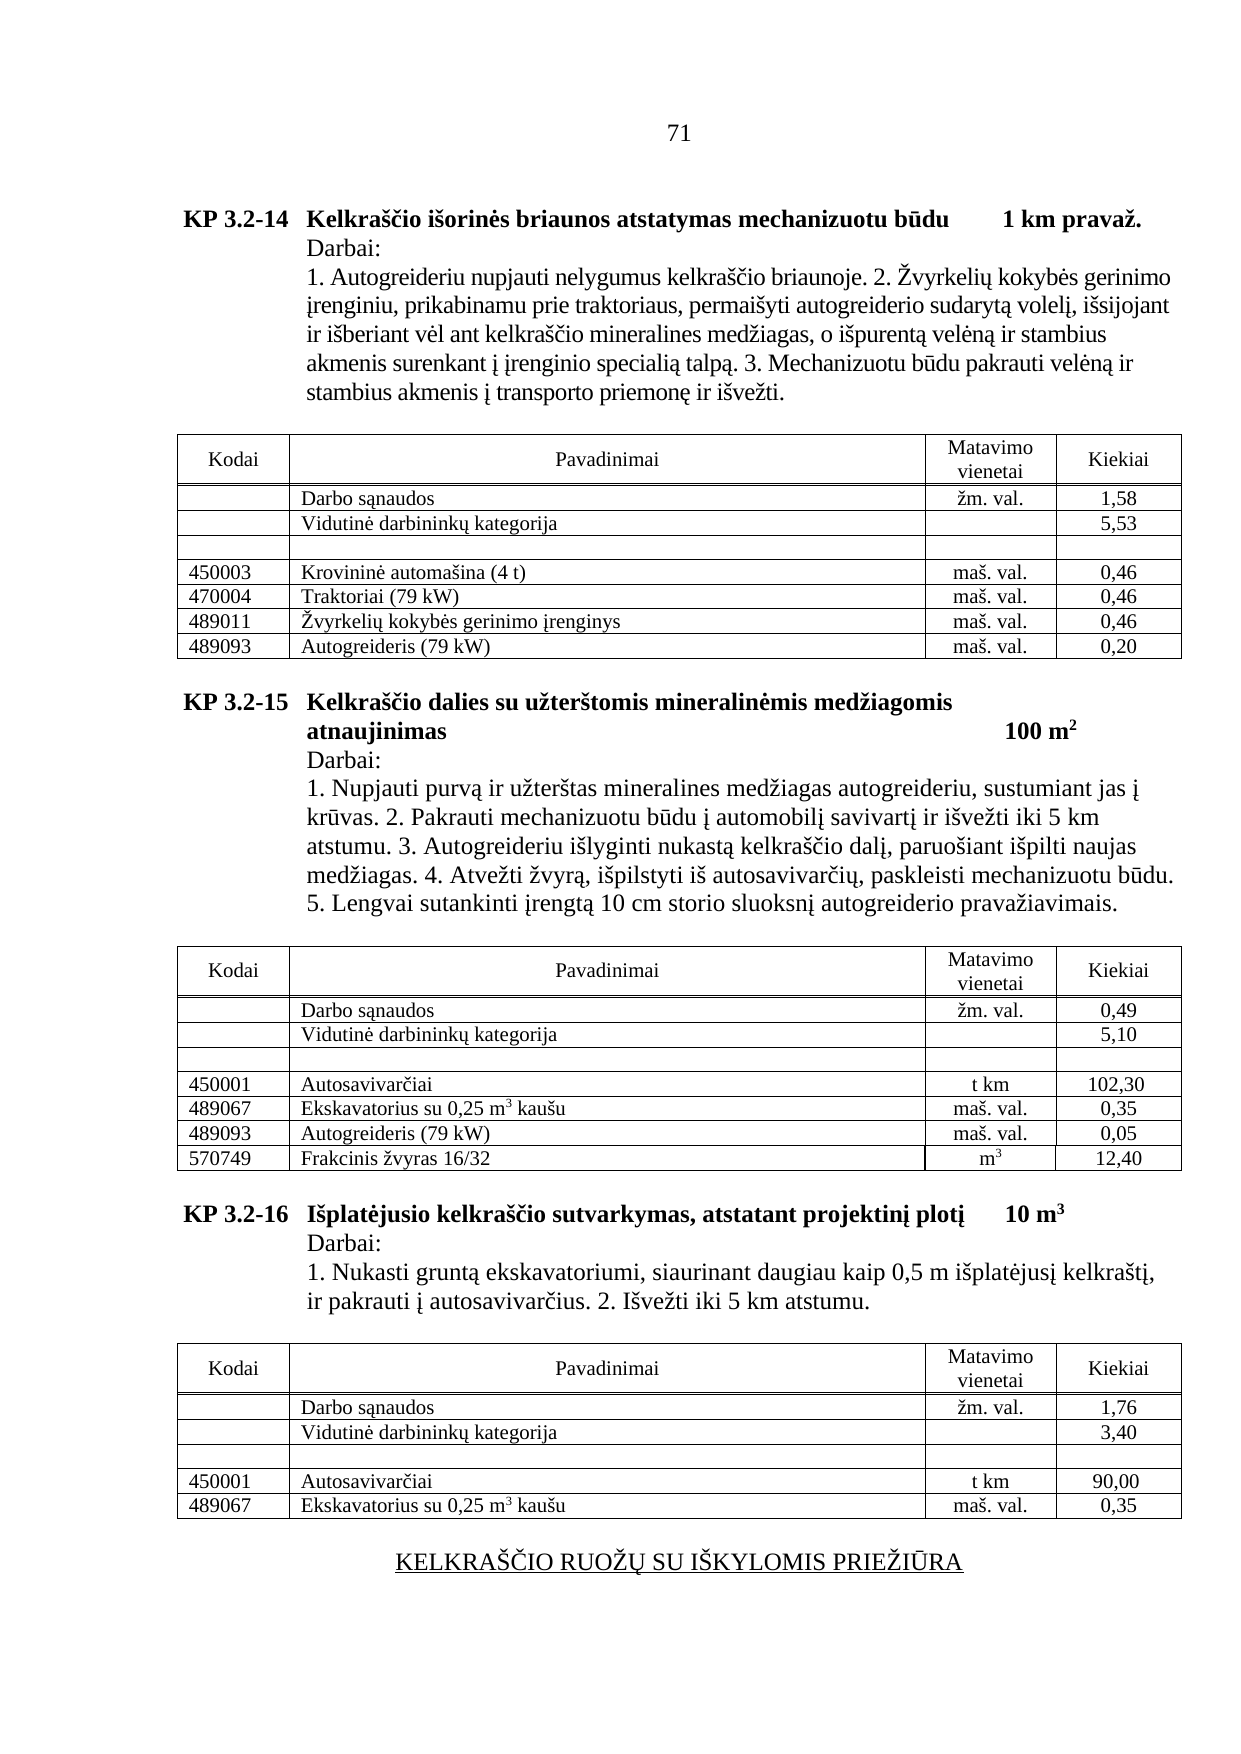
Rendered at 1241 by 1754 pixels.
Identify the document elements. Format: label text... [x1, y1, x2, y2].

table_header Kodai [178, 947, 289, 994]
table_cell Darbo sąnaudos [290, 998, 925, 1022]
table_header Pavadinimai [290, 1344, 925, 1392]
table_cell [177, 1228, 301, 1314]
table_header Kodai [178, 1344, 289, 1392]
table_cell [178, 1395, 289, 1419]
table_cell [1057, 536, 1181, 559]
table_cell [178, 1023, 289, 1046]
table_cell 102,30 [1057, 1072, 1181, 1096]
table_cell 5,53 [1057, 511, 1181, 534]
table_cell žm. val. [926, 486, 1056, 510]
table_cell Traktoriai (79 kW) [290, 585, 925, 608]
table_cell [290, 536, 925, 559]
table_cell 0,05 [1057, 1121, 1181, 1145]
table_cell maš. val. [926, 634, 1056, 658]
table_cell 3,40 [1057, 1420, 1181, 1444]
table_header Matavimo vienetai [926, 947, 1056, 994]
table_header 10 m3 [999, 1200, 1181, 1228]
table_cell 90,00 [1057, 1469, 1181, 1493]
table_cell Autogreideris (79 kW) [290, 634, 925, 658]
table_cell maš. val. [926, 560, 1056, 584]
table_cell 1,58 [1057, 486, 1181, 510]
table_cell 0,49 [1057, 998, 1181, 1022]
table_header Kiekiai [1057, 435, 1181, 483]
table_cell Vidutinė darbininkų kategorija [290, 511, 925, 534]
table_cell [1057, 1048, 1181, 1071]
table_cell žm. val. [926, 1395, 1056, 1419]
table_cell Autosavivarčiai [290, 1072, 925, 1096]
table_cell Darbai: 1. Autogreideriu nupjauti nelygumus kelkraščio briaunoje. 2. Žvyrkelių kokybės gerinimo įrenginiu, prikabinamu prie traktoriaus, permaišyti autogreiderio sudarytą volelį, išsijojant ir išberiant vėl ant kelkraščio mineralines medžiagas, o išpurentą velėną ir stambius akmenis surenkant į įrenginio specialią talpą. 3. Mechanizuotu būdu pakrauti velėną ir stambius akmenis į transporto priemonę ir išvežti. [300, 233, 1181, 405]
table_cell m3 [926, 1146, 1055, 1170]
table_header Pavadinimai [290, 947, 925, 994]
table_cell 570749 [178, 1146, 289, 1170]
table_header Kelkraščio dalies su užterštomis mineralinėmis medžiagomis atnaujinimas [301, 687, 998, 745]
table_cell 0,46 [1057, 560, 1181, 584]
table_cell 0,20 [1057, 634, 1181, 658]
table_cell maš. val. [926, 1494, 1056, 1517]
table_cell 450003 [178, 560, 289, 584]
table_cell Vidutinė darbininkų kategorija [290, 1023, 925, 1046]
table_header Kelkraščio išorinės briaunos atstatymas mechanizuotu būdu [300, 204, 996, 233]
table_cell [926, 1023, 1056, 1046]
table_cell [926, 1445, 1056, 1468]
table_cell [177, 745, 301, 917]
table_cell žm. val. [926, 998, 1056, 1022]
table_cell Darbo sąnaudos [290, 486, 925, 510]
table_cell 489093 [178, 1121, 289, 1145]
table_header 100 m2 [998, 687, 1181, 745]
table_cell 0,35 [1057, 1097, 1181, 1120]
table_cell Ekskavatorius su 0,25 m3 kaušu [290, 1097, 925, 1120]
table_cell Darbai: 1. Nupjauti purvą ir užterštas mineralines medžiagas autogreideriu, sustumiant jas į krūvas. 2. Pakrauti mechanizuotu būdu į automobilį savivartį ir išvežti iki 5 km atstumu. 3. Autogreideriu išlyginti nukastą kelkraščio dalį, paruošiant išpilti naujas medžiagas. 4. Atvežti žvyrą, išpilstyti iš autosavivarčių, paskleisti mechanizuotu būdu. 5. Lengvai sutankinti įrengtą 10 cm storio sluoksnį autogreiderio pravažiavimais. [301, 745, 1181, 917]
table_cell 0,35 [1057, 1494, 1181, 1517]
table_cell Žvyrkelių kokybės gerinimo įrenginys [290, 609, 925, 633]
table_cell maš. val. [926, 1097, 1056, 1120]
table_cell Ekskavatorius su 0,25 m3 kaušu [290, 1494, 925, 1517]
table_cell maš. val. [926, 609, 1056, 633]
table_cell 1,76 [1057, 1395, 1181, 1419]
table_cell 12,40 [1056, 1146, 1181, 1170]
table_header Pavadinimai [290, 435, 925, 483]
text KELKRAŠČIO RUOŽŲ SU IŠKYLOMIS PRIEŽIŪRA [177, 1547, 1181, 1576]
table_cell [926, 536, 1056, 559]
table_cell t km [926, 1072, 1056, 1096]
table_cell 470004 [178, 585, 289, 608]
table_cell [926, 511, 1056, 534]
table_header Kiekiai [1057, 947, 1181, 994]
table_cell 489067 [178, 1097, 289, 1120]
table_cell t km [926, 1469, 1056, 1493]
table_cell 450001 [178, 1469, 289, 1493]
table_cell 5,10 [1057, 1023, 1181, 1046]
table_cell Darbai: 1. Nukasti gruntą ekskavatoriumi, siaurinant daugiau kaip 0,5 m išplatėjusį kelkraštį, ir pakrauti į autosavivarčius. 2. Išvežti iki 5 km atstumu. [301, 1228, 1181, 1314]
table_cell 0,46 [1057, 585, 1181, 608]
table_cell [290, 1445, 925, 1468]
table_cell [178, 1420, 289, 1444]
table_cell [178, 1048, 289, 1071]
table_cell [926, 1048, 1056, 1071]
table_cell [178, 486, 289, 510]
table_cell 0,46 [1057, 609, 1181, 633]
table_header Kiekiai [1057, 1344, 1181, 1392]
table_cell 489093 [178, 634, 289, 658]
table_cell Krovininė automašina (4 t) [290, 560, 925, 584]
table_cell Darbo sąnaudos [290, 1395, 925, 1419]
table_cell [178, 536, 289, 559]
table_header Matavimo vienetai [926, 435, 1056, 483]
table_cell maš. val. [926, 1121, 1056, 1145]
table_cell [178, 511, 289, 534]
table_cell Frakcinis žvyras 16/32 [290, 1146, 924, 1170]
table_cell [178, 998, 289, 1022]
table_header KP 3.2-14 [177, 204, 300, 233]
table_cell Vidutinė darbininkų kategorija [290, 1420, 925, 1444]
table_header KP 3.2-15 [177, 687, 301, 745]
table_cell Autosavivarčiai [290, 1469, 925, 1493]
table_header KP 3.2-16 [177, 1200, 301, 1228]
table_header Matavimo vienetai [926, 1344, 1056, 1392]
table_cell [1057, 1445, 1181, 1468]
table_header Kodai [178, 435, 289, 483]
table_header 1 km pravaž. [996, 204, 1181, 233]
table_cell [290, 1048, 925, 1071]
table_cell [177, 233, 300, 405]
table_cell 450001 [178, 1072, 289, 1096]
table_header Išplatėjusio kelkraščio sutvarkymas, atstatant projektinį plotį [301, 1200, 999, 1228]
table_cell [926, 1420, 1056, 1444]
table_cell maš. val. [926, 585, 1056, 608]
table_cell [178, 1445, 289, 1468]
table_cell 489011 [178, 609, 289, 633]
table_cell 489067 [178, 1494, 289, 1517]
table_cell Autogreideris (79 kW) [290, 1121, 925, 1145]
